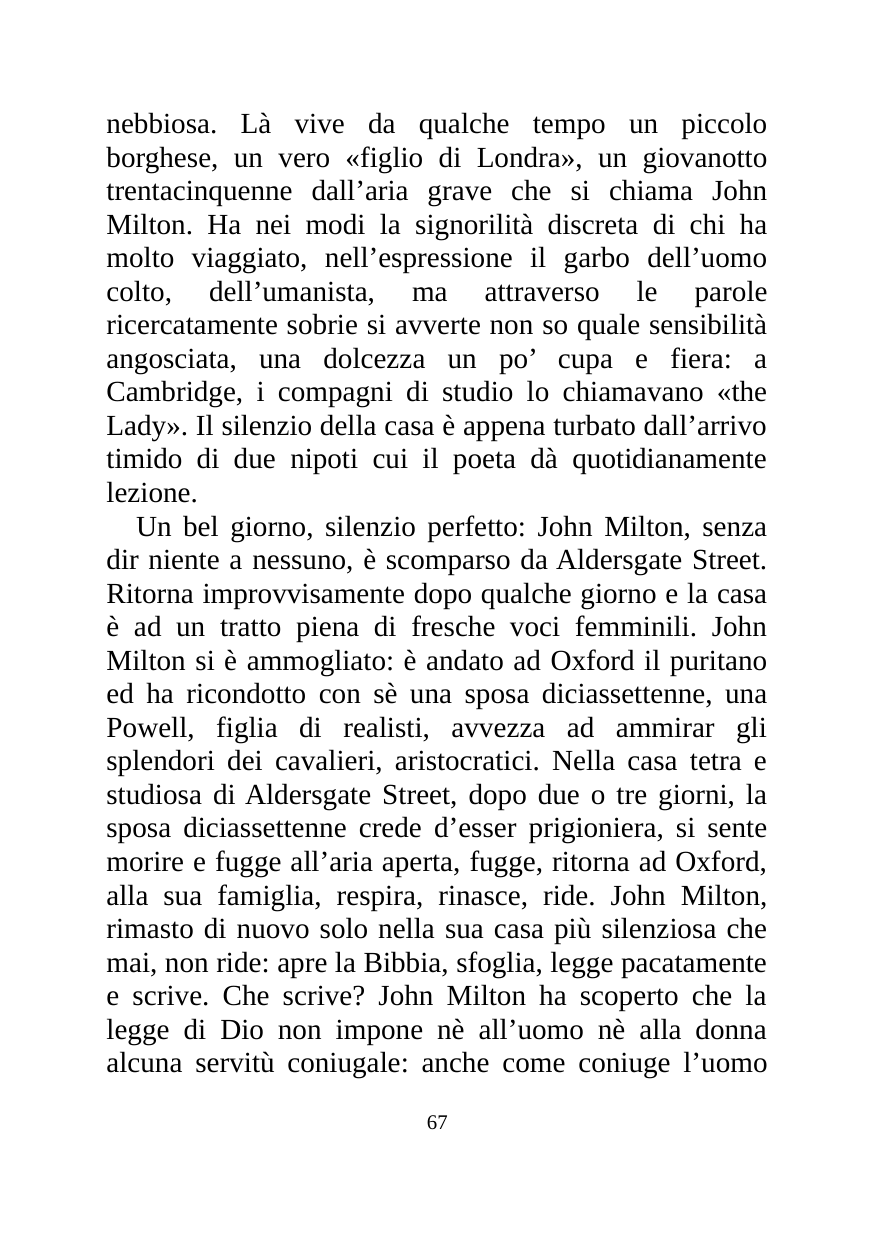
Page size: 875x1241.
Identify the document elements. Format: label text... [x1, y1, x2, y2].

text nebbiosa. Là vive da qualche tempo un piccolo borghese, un vero «figlio di Londra», un giovanotto trentacinquenne dall’aria grave che si chiama John Milton. Ha nei modi la signorilità discreta di chi ha molto viaggiato, nell’espressione il garbo dell’uomo colto, dell’umanista, ma attraverso le parole ricercatamente sobrie si avverte non so quale sensibilità angosciata, una dolcezza un po’ cupa e fiera: a Cambridge, i compagni di studio lo chiamavano «the Lady». Il silenzio della casa è appena turbato dall’arrivo timido di due nipoti cui il poeta dà quotidianamente lezione. [106, 106, 768, 509]
text Un bel giorno, silenzio perfetto: John Milton, senza dir niente a nessuno, è scomparso da Aldersgate Street. Ritorna improvvisamente dopo qualche giorno e la casa è ad un tratto piena di fresche voci femminili. John Milton si è ammogliato: è andato ad Oxford il puritano ed ha ricondotto con sè una sposa diciassettenne, una Powell, figlia di realisti, avvezza ad ammirar gli splendori dei cavalieri, aristocratici. Nella casa tetra e studiosa di Aldersgate Street, dopo due o tre giorni, la sposa diciassettenne crede d’esser prigioniera, si sente morire e fugge all’aria aperta, fugge, ritorna ad Oxford, alla sua famiglia, respira, rinasce, ride. John Milton, rimasto di nuovo solo nella sua casa più silenziosa che mai, non ride: apre la Bibbia, sfoglia, legge pacatamente e scrive. Che scrive? John Milton ha scoperto che la legge di Dio non impone nè all’uomo nè alla donna alcuna servitù coniugale: anche come coniuge l’uomo [106, 509, 768, 1079]
